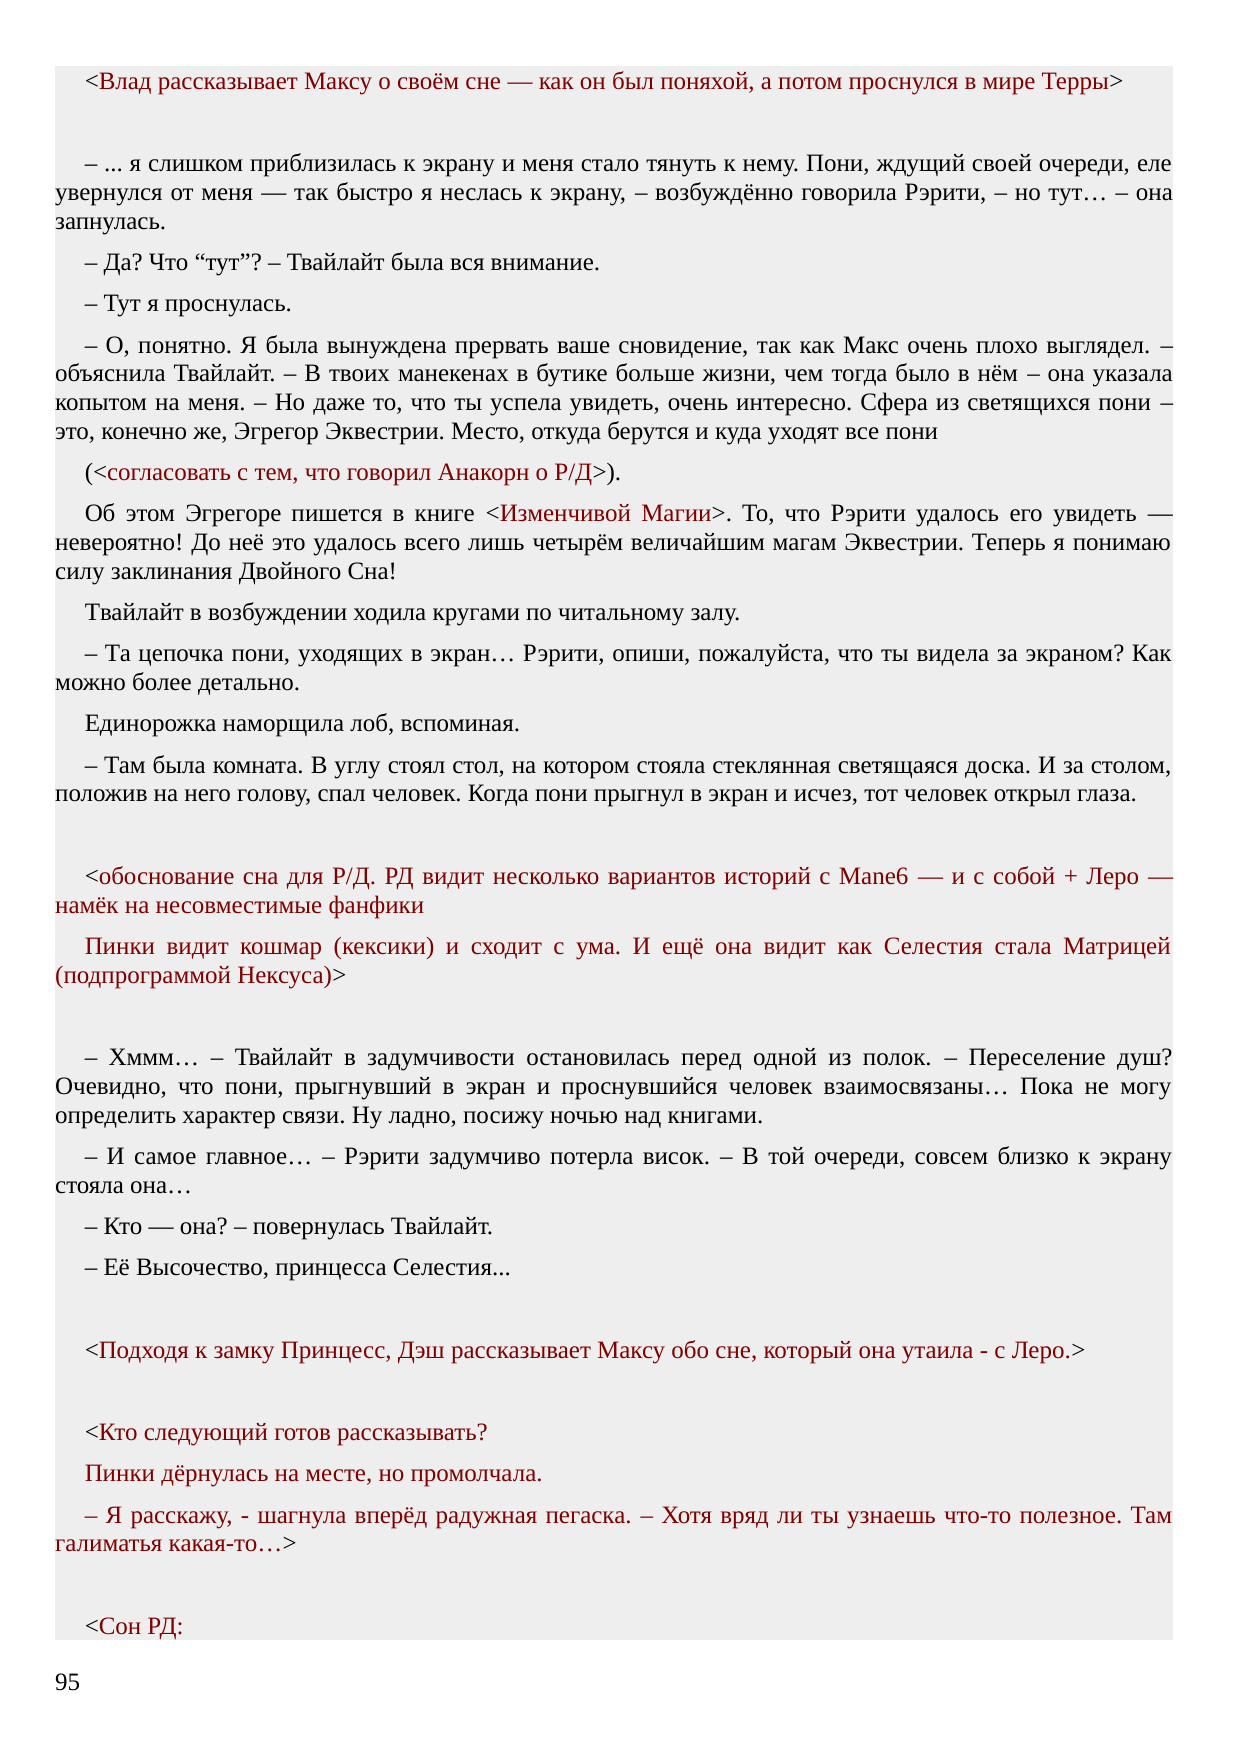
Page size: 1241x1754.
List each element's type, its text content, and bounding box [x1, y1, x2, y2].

text <Подходя к замку Принцесс, Дэш рассказывает Максу обо сне, который она утаила - с Леро.> [55, 1335, 1173, 1363]
text <Сон РД: [55, 1611, 1173, 1640]
text Пинки видит кошмар (кексики) и сходит с ума. И ещё она видит как Селестия стала Матрицей (подпрограммой Нексуса)> [55, 931, 1173, 988]
text – О, понятно. Я была вынуждена прервать ваше сновидение, так как Макс очень плохо выглядел. – объяснила Твайлайт. – В твоих манекенах в бутике больше жизни, чем тогда было в нём – она указала копытом на меня. – Но даже то, что ты успела увидеть, очень интересно. Сфера из светящихся пони – это, конечно же, Эгрегор Эквестрии. Место, откуда берутся и куда уходят все пони [55, 330, 1173, 445]
text – Тут я проснулась. [55, 288, 1173, 317]
text – Да? Что “тут”? – Твайлайт была вся внимание. [55, 247, 1173, 276]
text Твайлайт в возбуждении ходила кругами по читальному залу. [55, 597, 1173, 626]
text – ... я слишком приблизилась к экрану и меня стало тянуть к нему. Пони, ждущий своей очереди, еле увернулся от меня — так быстро я неслась к экрану, – возбуждённо говорила Рэрити, – но тут… – она запнулась. [55, 148, 1173, 235]
text – Хммм… – Твайлайт в задумчивости остановилась перед одной из полок. – Переселение душ? Очевидно, что пони, прыгнувший в экран и проснувшийся человек взаимосвязаны… Пока не могу определить характер связи. Ну ладно, посижу ночью над книгами. [55, 1042, 1173, 1128]
text – Её Высочество, принцесса Селестия... [55, 1252, 1173, 1281]
text – Та цепочка пони, уходящих в экран… Рэрити, опиши, пожалуйста, что ты видела за экраном? Как можно более детально. [55, 638, 1173, 696]
text – Я расскажу, - шагнула вперёд радужная пегаска. – Хотя вряд ли ты узнаешь что-то полезное. Там галиматья какая-то…> [55, 1500, 1173, 1557]
text <Кто следующий готов рассказывать? [55, 1417, 1173, 1446]
text – Кто — она? – повернулась Твайлайт. [55, 1211, 1173, 1240]
text <обоснование сна для Р/Д. РД видит несколько вариантов историй с Mane6 — и с собой + Леро — намёк на несовместимые фанфики [55, 861, 1173, 918]
text – Там была комната. В углу стоял стол, на котором стояла стеклянная светящаяся доска. И за столом, положив на него голову, спал человек. Когда пони прыгнул в экран и исчез, тот человек открыл глаза. [55, 750, 1173, 807]
text (<согласовать с тем, что говорил Анакорн о Р/Д>). [55, 457, 1173, 486]
text Об этом Эгрегоре пишется в книге <Изменчивой Магии>. То, что Рэрити удалось его увидеть — невероятно! До неё это удалось всего лишь четырём величайшим магам Эквестрии. Теперь я понимаю силу заклинания Двойного Сна! [55, 498, 1173, 585]
text Единорожка наморщила лоб, вспоминая. [55, 708, 1173, 737]
text Пинки дёрнулась на месте, но промолчала. [55, 1458, 1173, 1487]
text – И самое главное… – Рэрити задумчиво потерла висок. – В той очереди, совсем близко к экрану стояла она… [55, 1141, 1173, 1198]
text <Влад рассказывает Максу о своём сне — как он был поняхой, а потом проснулся в мире Терры> [55, 66, 1173, 95]
